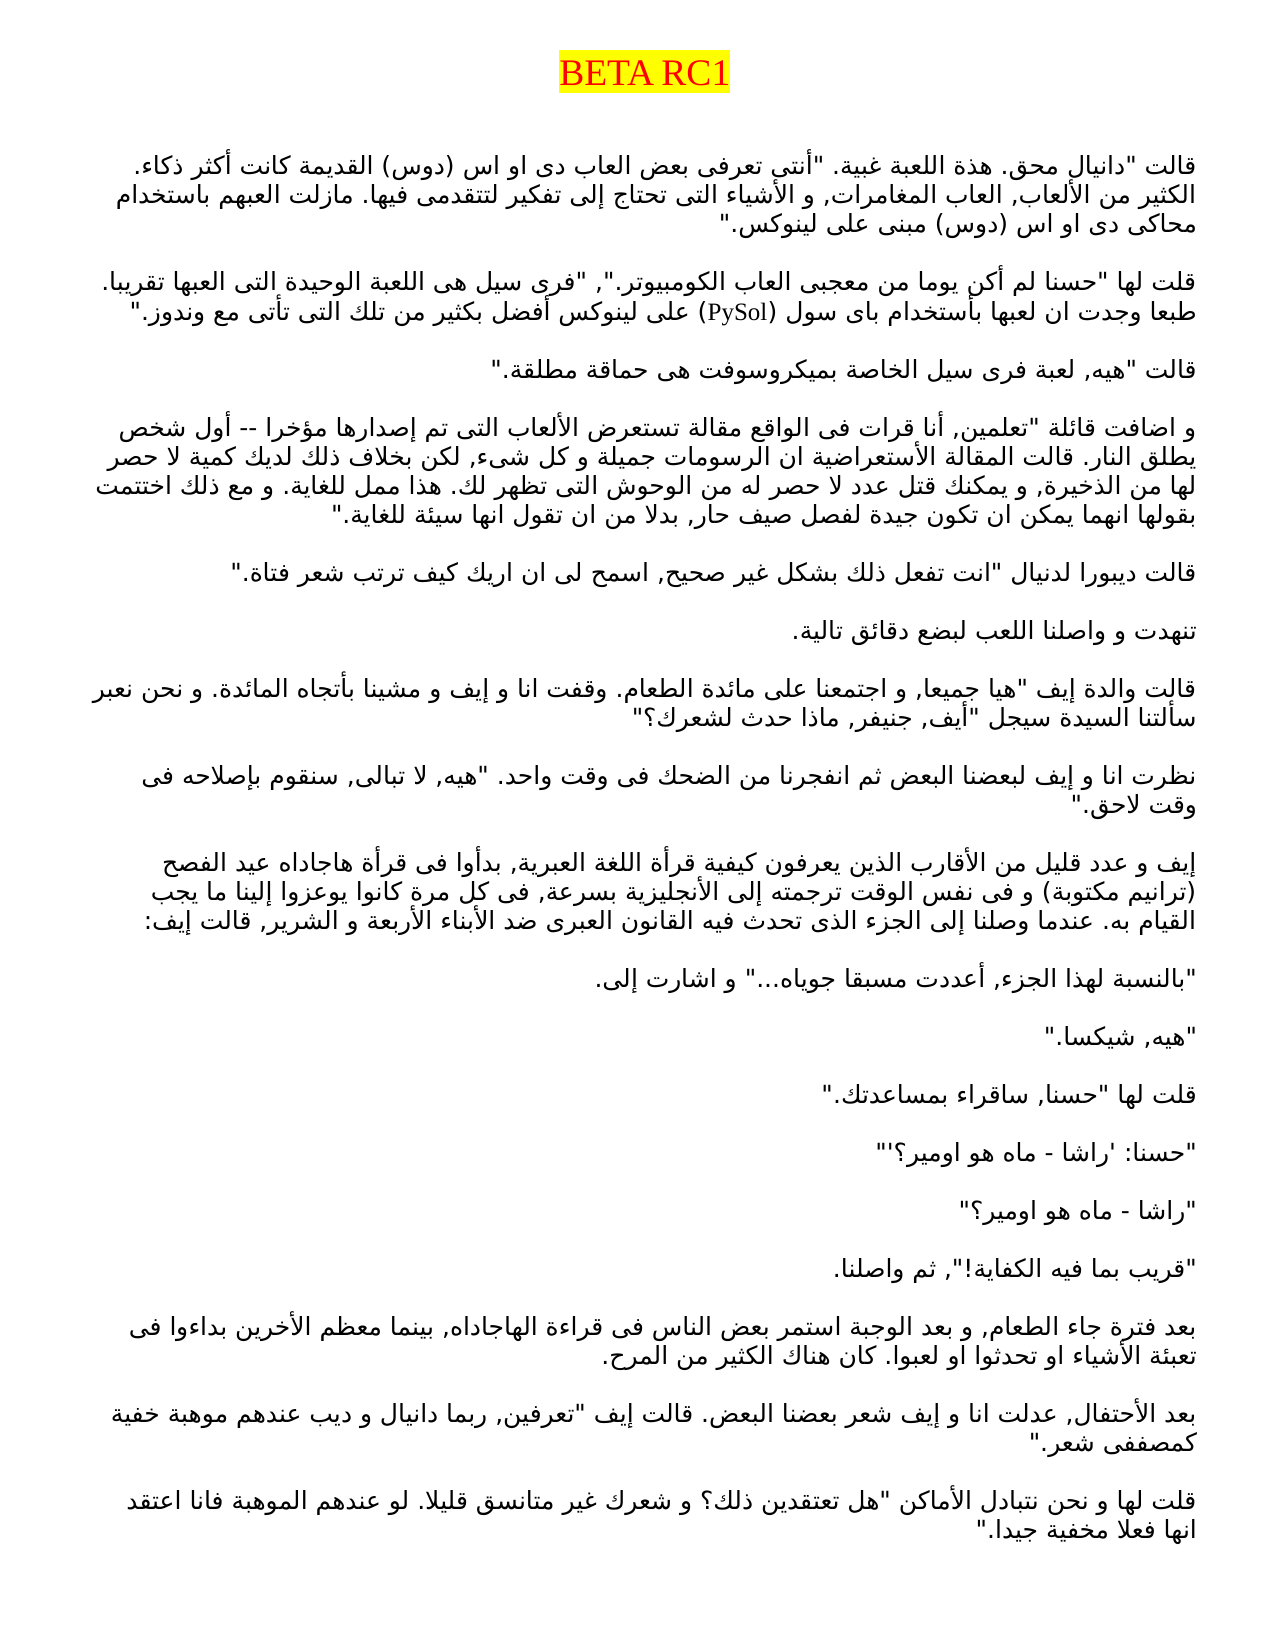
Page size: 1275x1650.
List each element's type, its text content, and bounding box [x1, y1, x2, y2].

text إيف و عدد قليل من الأقارب الذين يعرفون كيفية قرأة اللغة العبرية, بدأوا فى قرأة هاجاداه عيد الفصح (ترانيم مكتوبة) و فى نفس الوقت ترجمته إلى الأنجليزية بسرعة, فى كل مرة كانوا يوعزوا إلينا ما يجب القيام به. عندما وصلنا إلى الجزء الذى تحدث فيه القانون العبرى ضد الأبناء الأربعة و الشرير, قالت إيف: [92, 848, 1197, 936]
text "راشا - ماه هو اومير؟" [92, 1196, 1197, 1225]
text تنهدت و واصلنا اللعب لبضع دقائق تالية. [92, 616, 1197, 645]
text قالت "دانيال محق. هذة اللعبة غبية. "أنتى تعرفى بعض العاب دى او اس (دوس) القديمة كانت أكثر ذكاء. الكثير من الألعاب, العاب المغامرات, و الأشياء التى تحتاج إلى تفكير لتتقدمى فيها. مازلت العبهم باستخدام محاكى دى او اس (دوس) مبنى على لينوكس." [92, 151, 1197, 239]
text بعد الأحتفال, عدلت انا و إيف شعر بعضنا البعض. قالت إيف "تعرفين, ربما دانيال و ديب عندهم موهبة خفية كمصففى شعر." [92, 1399, 1197, 1457]
text "هيه, شيكسا." [92, 1022, 1197, 1051]
text قالت والدة إيف "هيا جميعا, و اجتمعنا على مائدة الطعام. وقفت انا و إيف و مشينا بأتجاه المائدة. و نحن نعبر سألتنا السيدة سيجل "أيف, جنيفر, ماذا حدث لشعرك؟" [92, 674, 1197, 732]
text قالت "هيه, لعبة فرى سيل الخاصة بميكروسوفت هى حماقة مطلقة." [92, 355, 1197, 384]
text بعد فترة جاء الطعام, و بعد الوجبة استمر بعض الناس فى قراءة الهاجاداه, بينما معظم الأخرين بداءوا فى تعبئة الأشياء او تحدثوا او لعبوا. كان هناك الكثير من المرح. [92, 1312, 1197, 1370]
text "قريب بما فيه الكفاية!", ثم واصلنا. [92, 1254, 1197, 1283]
text "حسنا: 'راشا - ماه هو اومير؟'" [92, 1138, 1197, 1167]
text قلت لها و نحن نتبادل الأماكن "هل تعتقدين ذلك؟ و شعرك غير متانسق قليلا. لو عندهم الموهبة فانا اعتقد انها فعلا مخفية جيدا." [92, 1486, 1197, 1544]
text قلت لها "حسنا لم أكن يوما من معجبى العاب الكومبيوتر.", "فرى سيل هى اللعبة الوحيدة التى العبها تقريبا. طبعا وجدت ان لعبها بأستخدام باى سول (PySol) على لينوكس أفضل بكثير من تلك التى تأتى مع وندوز." [92, 268, 1197, 326]
text "بالنسبة لهذا الجزء, أعددت مسبقا جوياه..." و اشارت إلى. [92, 964, 1197, 993]
text قلت لها "حسنا, ساقراء بمساعدتك." [92, 1080, 1197, 1109]
text و اضافت قائلة "تعلمين, أنا قرات فى الواقع مقالة تستعرض الألعاب التى تم إصدارها مؤخرا -- أول شخص يطلق النار. قالت المقالة الأستعراضية ان الرسومات جميلة و كل شىء, لكن بخلاف ذلك لديك كمية لا حصر لها من الذخيرة, و يمكنك قتل عدد لا حصر له من الوحوش التى تظهر لك. هذا ممل للغاية. و مع ذلك اختتمت بقولها انهما يمكن ان تكون جيدة لفصل صيف حار, بدلا من ان تقول انها سيئة للغاية." [92, 413, 1197, 529]
text نظرت انا و إيف لبعضنا البعض ثم انفجرنا من الضحك فى وقت واحد. "هيه, لا تبالى, سنقوم بإصلاحه فى وقت لاحق." [92, 761, 1197, 819]
text قالت ديبورا لدنيال "انت تفعل ذلك بشكل غير صحيح, اسمح لى ان اريك كيف ترتب شعر فتاة." [92, 558, 1197, 587]
